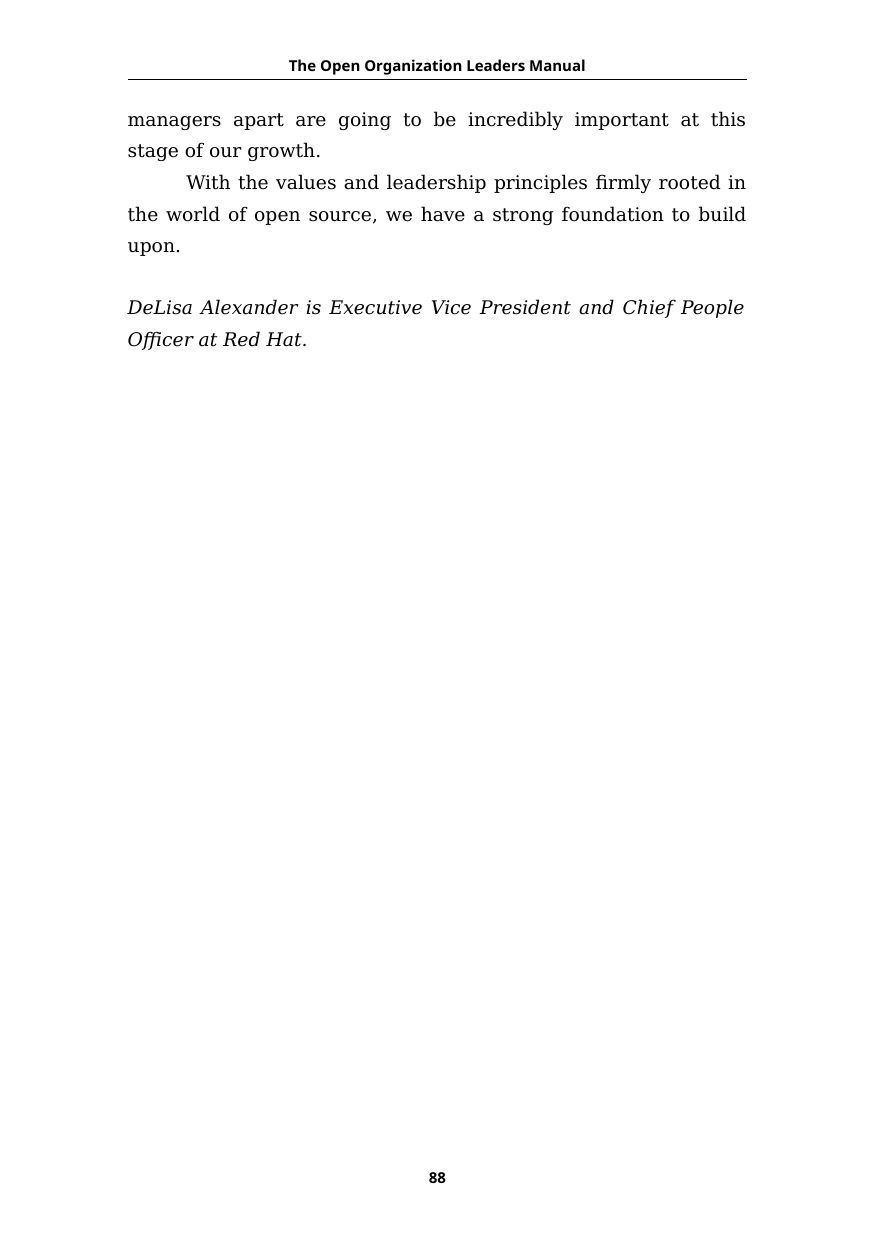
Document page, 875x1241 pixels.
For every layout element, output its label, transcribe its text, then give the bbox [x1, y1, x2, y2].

text managers apart are going to be incredibly important at this stage of our growth. [127, 109, 747, 162]
text DeLisa Alexander is Executive Vice President and Chief People Officer at Red Hat. [127, 297, 747, 351]
text With the values and leadership principles firmly rooted in the world of open source, we have a strong foundation to build upon. [127, 172, 747, 257]
